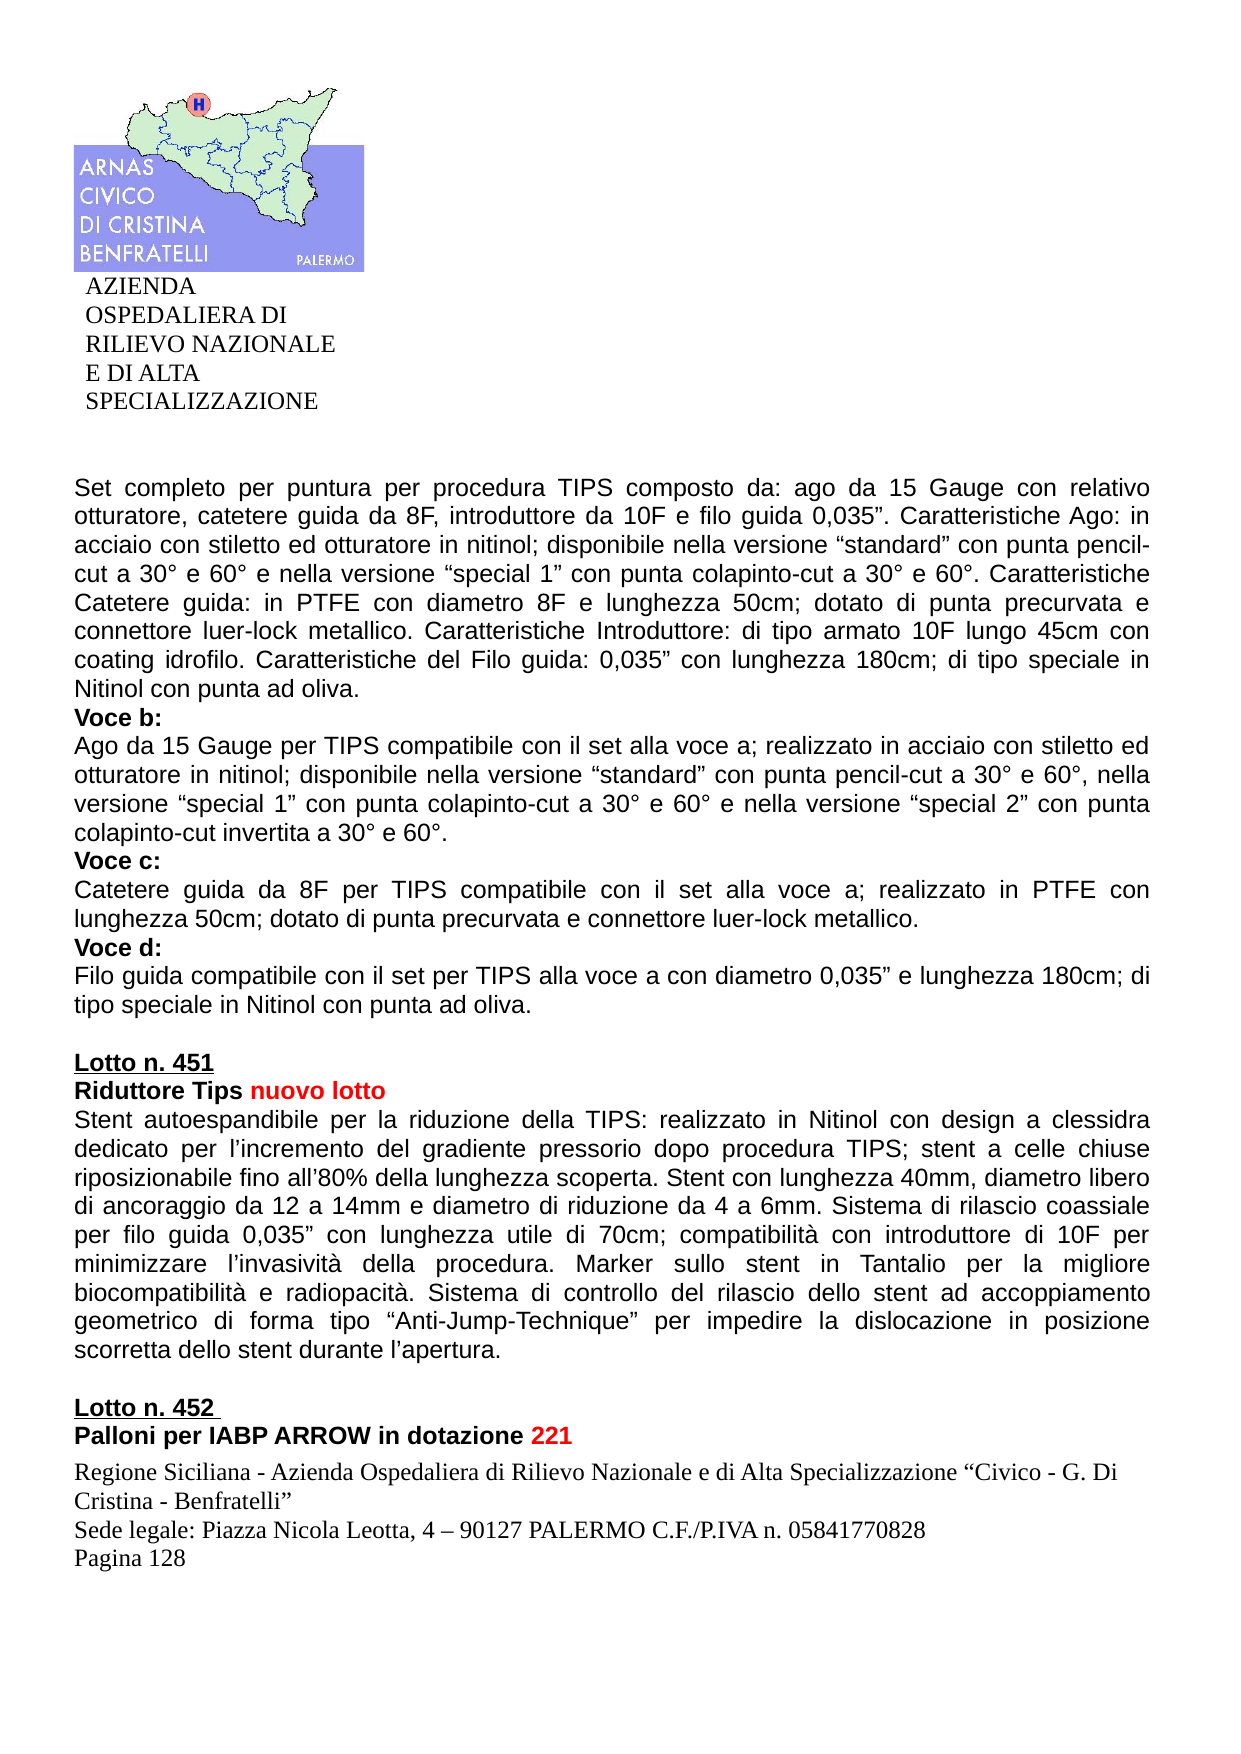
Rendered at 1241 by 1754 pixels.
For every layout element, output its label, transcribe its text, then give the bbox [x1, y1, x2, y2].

text Catetere guida da 8F per TIPS compatibile con il set alla voce a; realizzato in PTFE con lunghezza 50cm; dotato di punta precurvata e connettore luer-lock metallico. [74, 875, 1152, 933]
text Voce b: [74, 703, 1152, 731]
text Ago da 15 Gauge per TIPS compatibile con il set alla voce a; realizzato in acciaio con stiletto ed otturatore in nitinol; disponibile nella versione “standard” con punta pencil-cut a 30° e 60°, nella versione “special 1” con punta colapinto-cut a 30° e 60° e nella versione “special 2” con punta colapinto-cut invertita a 30° e 60°. [74, 731, 1152, 846]
text Palloni per IABP ARROW in dotazione 221 [74, 1421, 1152, 1450]
picture [73, 88, 365, 272]
text Lotto n. 452 [74, 1393, 1152, 1421]
text Set completo per puntura per procedura TIPS composto da: ago da 15 Gauge con relativo otturatore, catetere guida da 8F, introduttore da 10F e filo guida 0,035”. Caratteristiche Ago: in acciaio con stiletto ed otturatore in nitinol; disponibile nella versione “standard” con punta pencil-cut a 30° e 60° e nella versione “special 1” con punta colapinto-cut a 30° e 60°. Caratteristiche Catetere guida: in PTFE con diametro 8F e lunghezza 50cm; dotato di punta precurvata e connettore luer-lock metallico. Caratteristiche Introduttore: di tipo armato 10F lungo 45cm con coating idrofilo. Caratteristiche del Filo guida: 0,035” con lunghezza 180cm; di tipo speciale in Nitinol con punta ad oliva. [74, 473, 1152, 703]
text Filo guida compatibile con il set per TIPS alla voce a con diametro 0,035” e lunghezza 180cm; di tipo speciale in Nitinol con punta ad oliva. [74, 961, 1152, 1019]
text Voce c: [74, 846, 1152, 875]
text Lotto n. 451 [74, 1048, 1152, 1076]
text Riduttore Tips nuovo lotto [74, 1076, 1152, 1105]
text Voce d: [74, 933, 1152, 961]
text Stent autoespandibile per la riduzione della TIPS: realizzato in Nitinol con design a clessidra dedicato per l’incremento del gradiente pressorio dopo procedura TIPS; stent a celle chiuse riposizionabile fino all’80% della lunghezza scoperta. Stent con lunghezza 40mm, diametro libero di ancoraggio da 12 a 14mm e diametro di riduzione da 4 a 6mm. Sistema di rilascio coassiale per filo guida 0,035” con lunghezza utile di 70cm; compatibilità con introduttore di 10F per minimizzare l’invasività della procedura. Marker sullo stent in Tantalio per la migliore biocompatibilità e radiopacità. Sistema di controllo del rilascio dello stent ad accoppiamento geometrico di forma tipo “Anti-Jump-Technique” per impedire la dislocazione in posizione scorretta dello stent durante l’apertura. [74, 1105, 1152, 1364]
